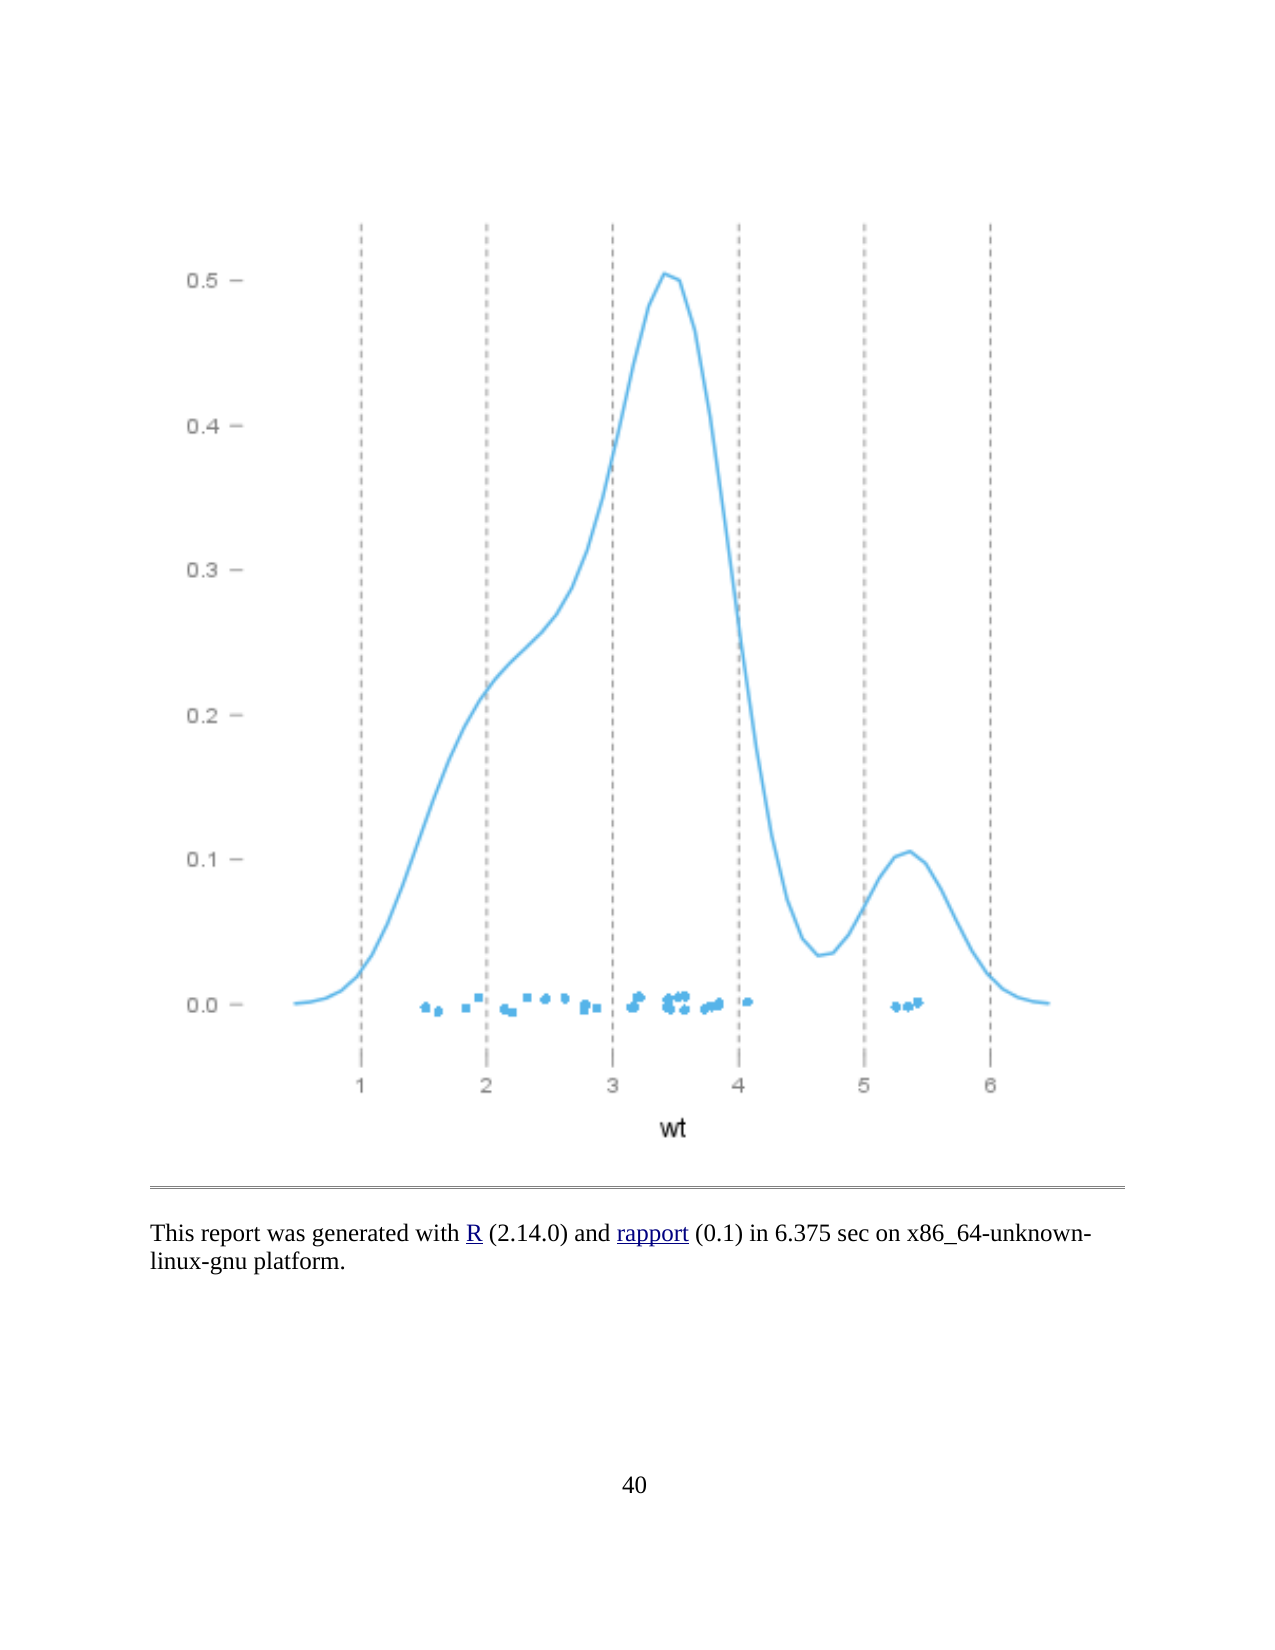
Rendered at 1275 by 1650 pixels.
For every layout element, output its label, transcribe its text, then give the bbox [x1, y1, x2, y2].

picture [150, 150, 1163, 1163]
text This report was generated with R (2.14.0) and rapport (0.1) in 6.375 sec on x86_64-unknown-linux-gnu platform. [150, 1218, 1125, 1275]
